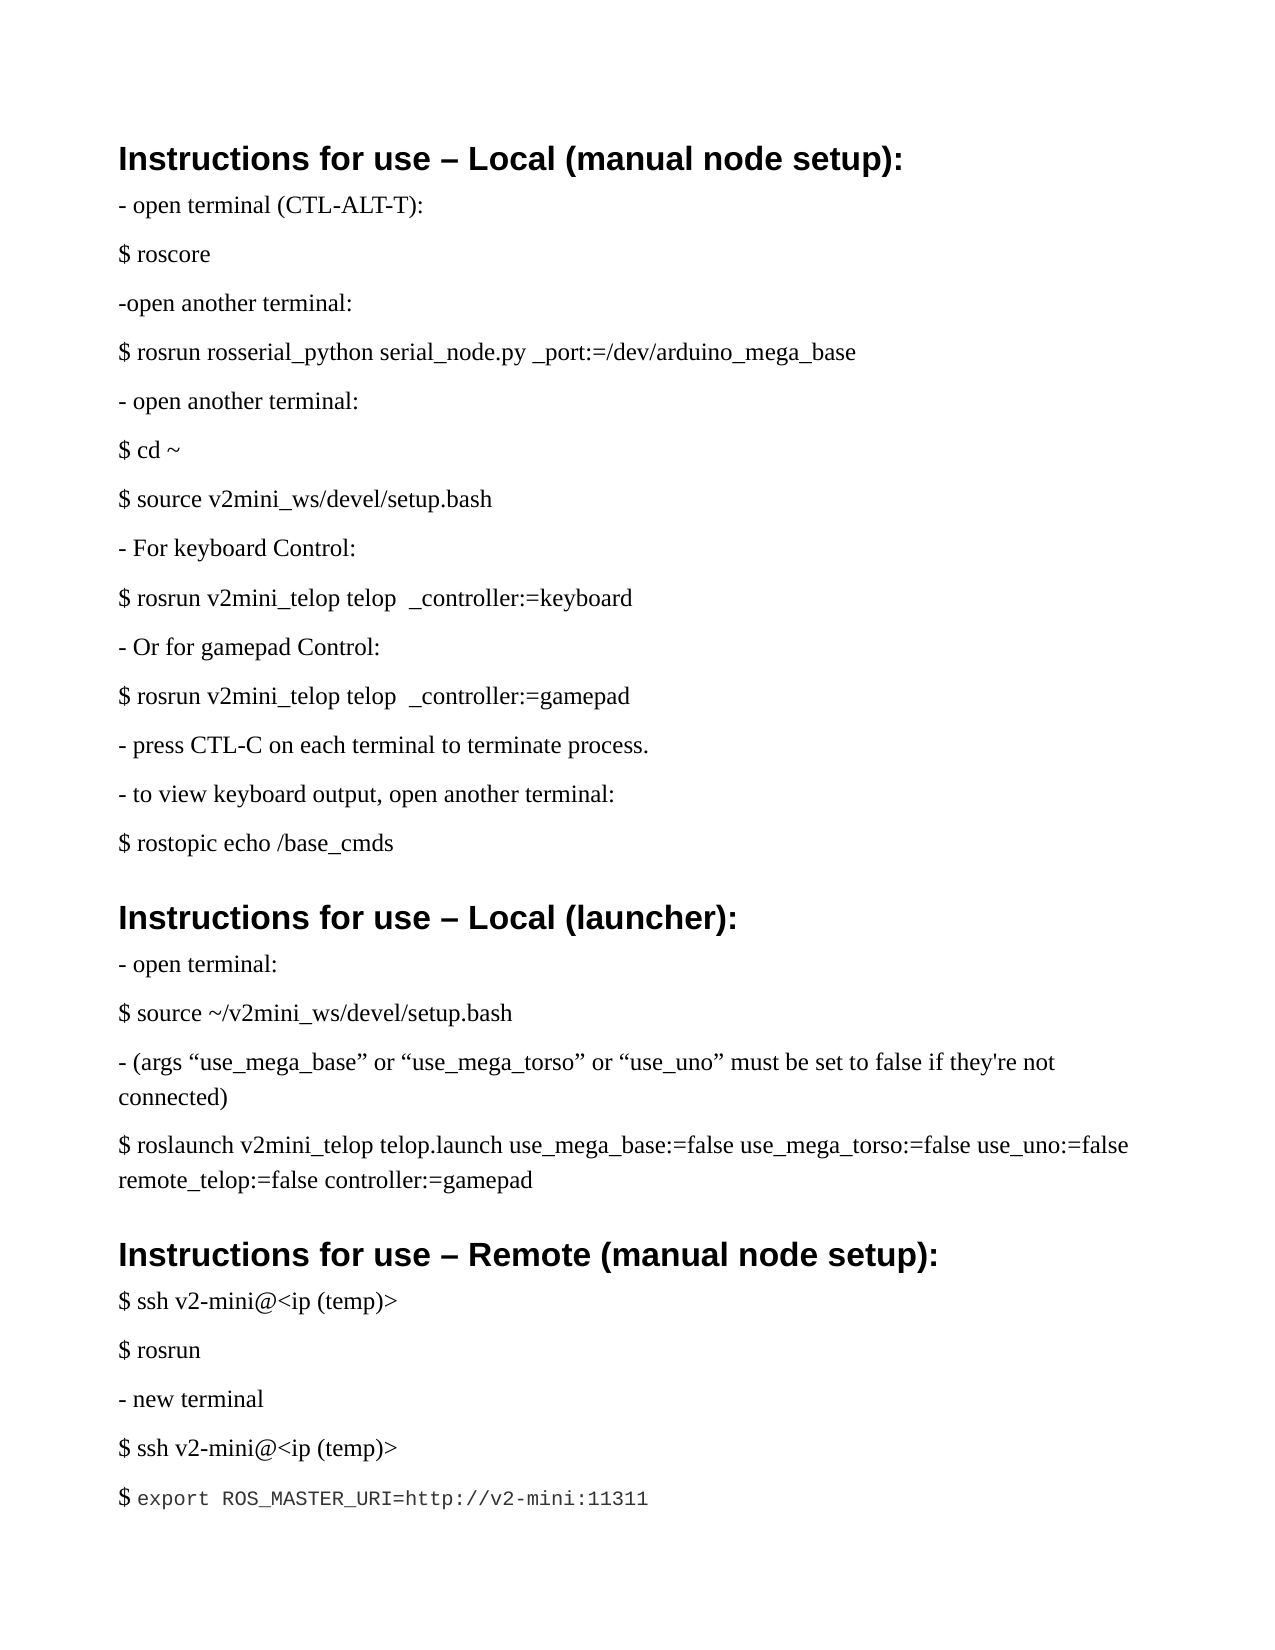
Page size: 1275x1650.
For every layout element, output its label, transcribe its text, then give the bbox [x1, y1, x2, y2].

text $ rosrun rosserial_python serial_node.py _port:=/dev/arduino_mega_base [118, 337, 1157, 366]
text $ export ROS_MASTER_URI=http://v2-mini:11311 [118, 1482, 1157, 1512]
text - Or for gamepad Control: [118, 632, 1157, 660]
subtitle Instructions for use – Local (launcher): [118, 898, 1157, 936]
text $ ssh v2-mini@<ip (temp)> [118, 1433, 1157, 1462]
text $ source ~/v2mini_ws/devel/setup.bash [118, 998, 1157, 1027]
text - open terminal (CTL-ALT-T): [118, 190, 1157, 219]
text $ rosrun v2mini_telop telop _controller:=keyboard [118, 583, 1157, 611]
text $ source v2mini_ws/devel/setup.bash [118, 484, 1157, 513]
text $ roslaunch v2mini_telop telop.launch use_mega_base:=false use_mega_torso:=false use_uno:=false remote_telop:=false controller:=gamepad [118, 1131, 1157, 1194]
text - open terminal: [118, 949, 1157, 978]
text $ roscore [118, 239, 1157, 268]
text - open another terminal: [118, 386, 1157, 415]
text - press CTL-C on each terminal to terminate process. [118, 730, 1157, 758]
text $ rostopic echo /base_cmds [118, 828, 1157, 857]
text $ cd ~ [118, 435, 1157, 464]
subtitle Instructions for use – Local (manual node setup): [118, 139, 1157, 178]
text -open another terminal: [118, 288, 1157, 317]
text - new terminal [118, 1384, 1157, 1413]
text - For keyboard Control: [118, 533, 1157, 562]
text - to view keyboard output, open another terminal: [118, 779, 1157, 808]
text $ rosrun [118, 1335, 1157, 1364]
subtitle Instructions for use – Remote (manual node setup): [118, 1235, 1157, 1274]
text $ rosrun v2mini_telop telop _controller:=gamepad [118, 681, 1157, 709]
text $ ssh v2-mini@<ip (temp)> [118, 1286, 1157, 1315]
text - (args “use_mega_base” or “use_mega_torso” or “use_uno” must be set to false if they're not connected) [118, 1047, 1157, 1110]
